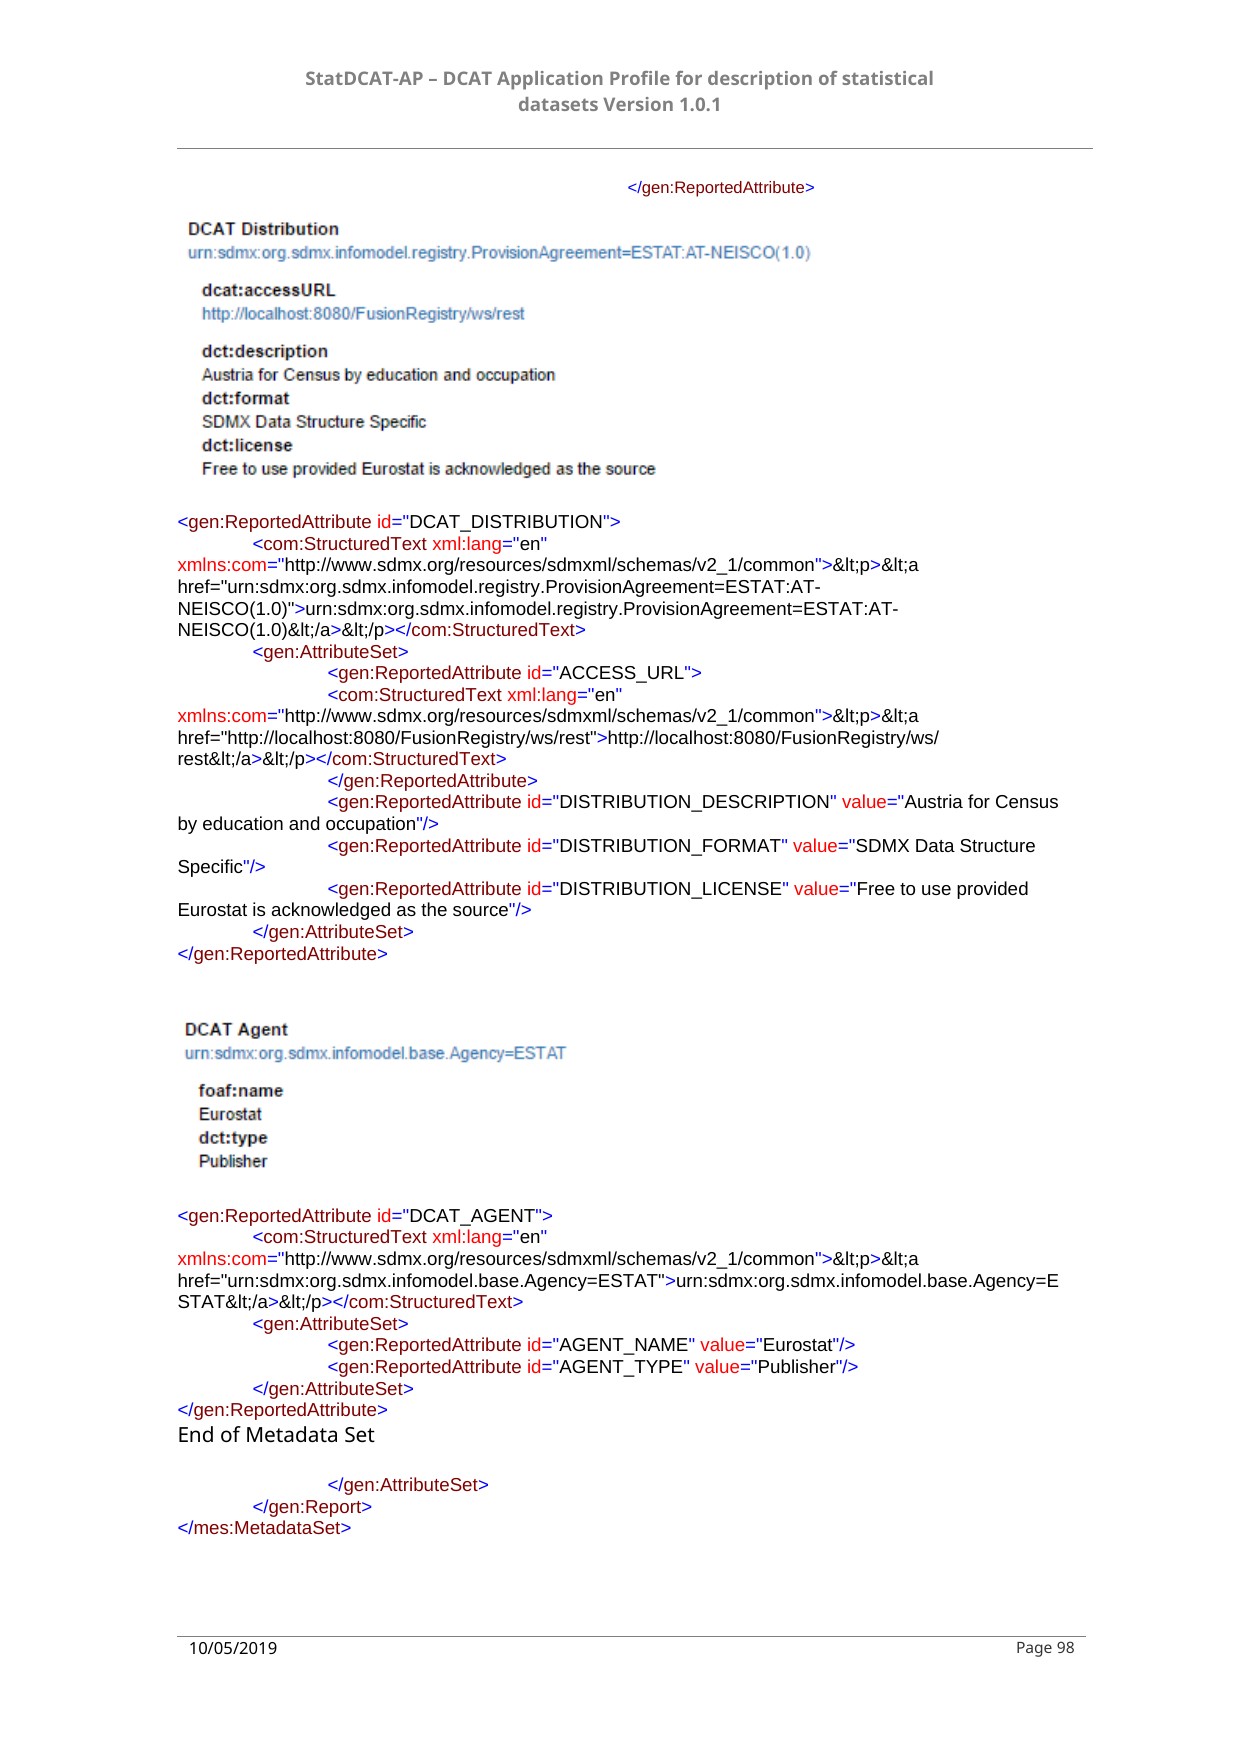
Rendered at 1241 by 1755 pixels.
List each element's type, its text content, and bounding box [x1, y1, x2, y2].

text </gen:ReportedAttribute> [177, 770, 1063, 791]
text </gen:ReportedAttribute> [177, 942, 1063, 964]
text </gen:ReportedAttribute> [177, 178, 1063, 197]
text <com:StructuredText xml:lang="en" xmlns:com="http://www.sdmx.org/resources/sdmxml/schemas/v2_1/common">&lt;p>&lt;a href="urn:sdmx:org.sdmx.infomodel.base.Agency=ESTAT">urn:sdmx:org.sdmx.infomodel.base.Agency=ESTAT&lt;/a>&lt;/p></com:StructuredText> [177, 1226, 1063, 1313]
text <gen:ReportedAttribute id="DCAT_DISTRIBUTION"> [177, 511, 1063, 533]
text <gen:AttributeSet> [177, 640, 1063, 662]
text </gen:AttributeSet> [177, 921, 1063, 942]
text <gen:ReportedAttribute id="DCAT_AGENT"> [177, 1205, 1063, 1226]
text </mes:MetadataSet> [177, 1517, 1063, 1538]
text </gen:AttributeSet> [177, 1377, 1063, 1399]
text </gen:ReportedAttribute> [177, 1399, 1063, 1420]
text <gen:AttributeSet> [177, 1313, 1063, 1334]
text <gen:ReportedAttribute id="DISTRIBUTION_FORMAT" value="SDMX Data Structure Specific"/> [177, 834, 1063, 878]
text </gen:Report> [177, 1495, 1063, 1517]
text <gen:ReportedAttribute id="DISTRIBUTION_LICENSE" value="Free to use provided Eurostat is acknowledged as the source"/> [177, 878, 1063, 921]
text <gen:ReportedAttribute id="DISTRIBUTION_DESCRIPTION" value="Austria for Census by education and occupation"/> [177, 791, 1063, 834]
text <com:StructuredText xml:lang="en" xmlns:com="http://www.sdmx.org/resources/sdmxml/schemas/v2_1/common">&lt;p>&lt;a href="urn:sdmx:org.sdmx.infomodel.registry.ProvisionAgreement=ESTAT:AT-NEISCO(1.0)">urn:sdmx:org.sdmx.infomodel.registry.ProvisionAgreement=ESTAT:AT-NEISCO(1.0)&lt;/a>&lt;/p></com:StructuredText> [177, 533, 1063, 640]
text End of Metadata Set [177, 1420, 1063, 1449]
text <com:StructuredText xml:lang="en" xmlns:com="http://www.sdmx.org/resources/sdmxml/schemas/v2_1/common">&lt;p>&lt;a href="http://localhost:8080/FusionRegistry/ws/rest">http://localhost:8080/FusionRegistry/ws/rest&lt;/a>&lt;/p></com:StructuredText> [177, 683, 1063, 770]
text </gen:AttributeSet> [177, 1474, 1063, 1495]
text <gen:ReportedAttribute id="AGENT_TYPE" value="Publisher"/> [177, 1356, 1063, 1377]
text <gen:ReportedAttribute id="ACCESS_URL"> [177, 662, 1063, 683]
text <gen:ReportedAttribute id="AGENT_NAME" value="Eurostat"/> [177, 1334, 1063, 1356]
